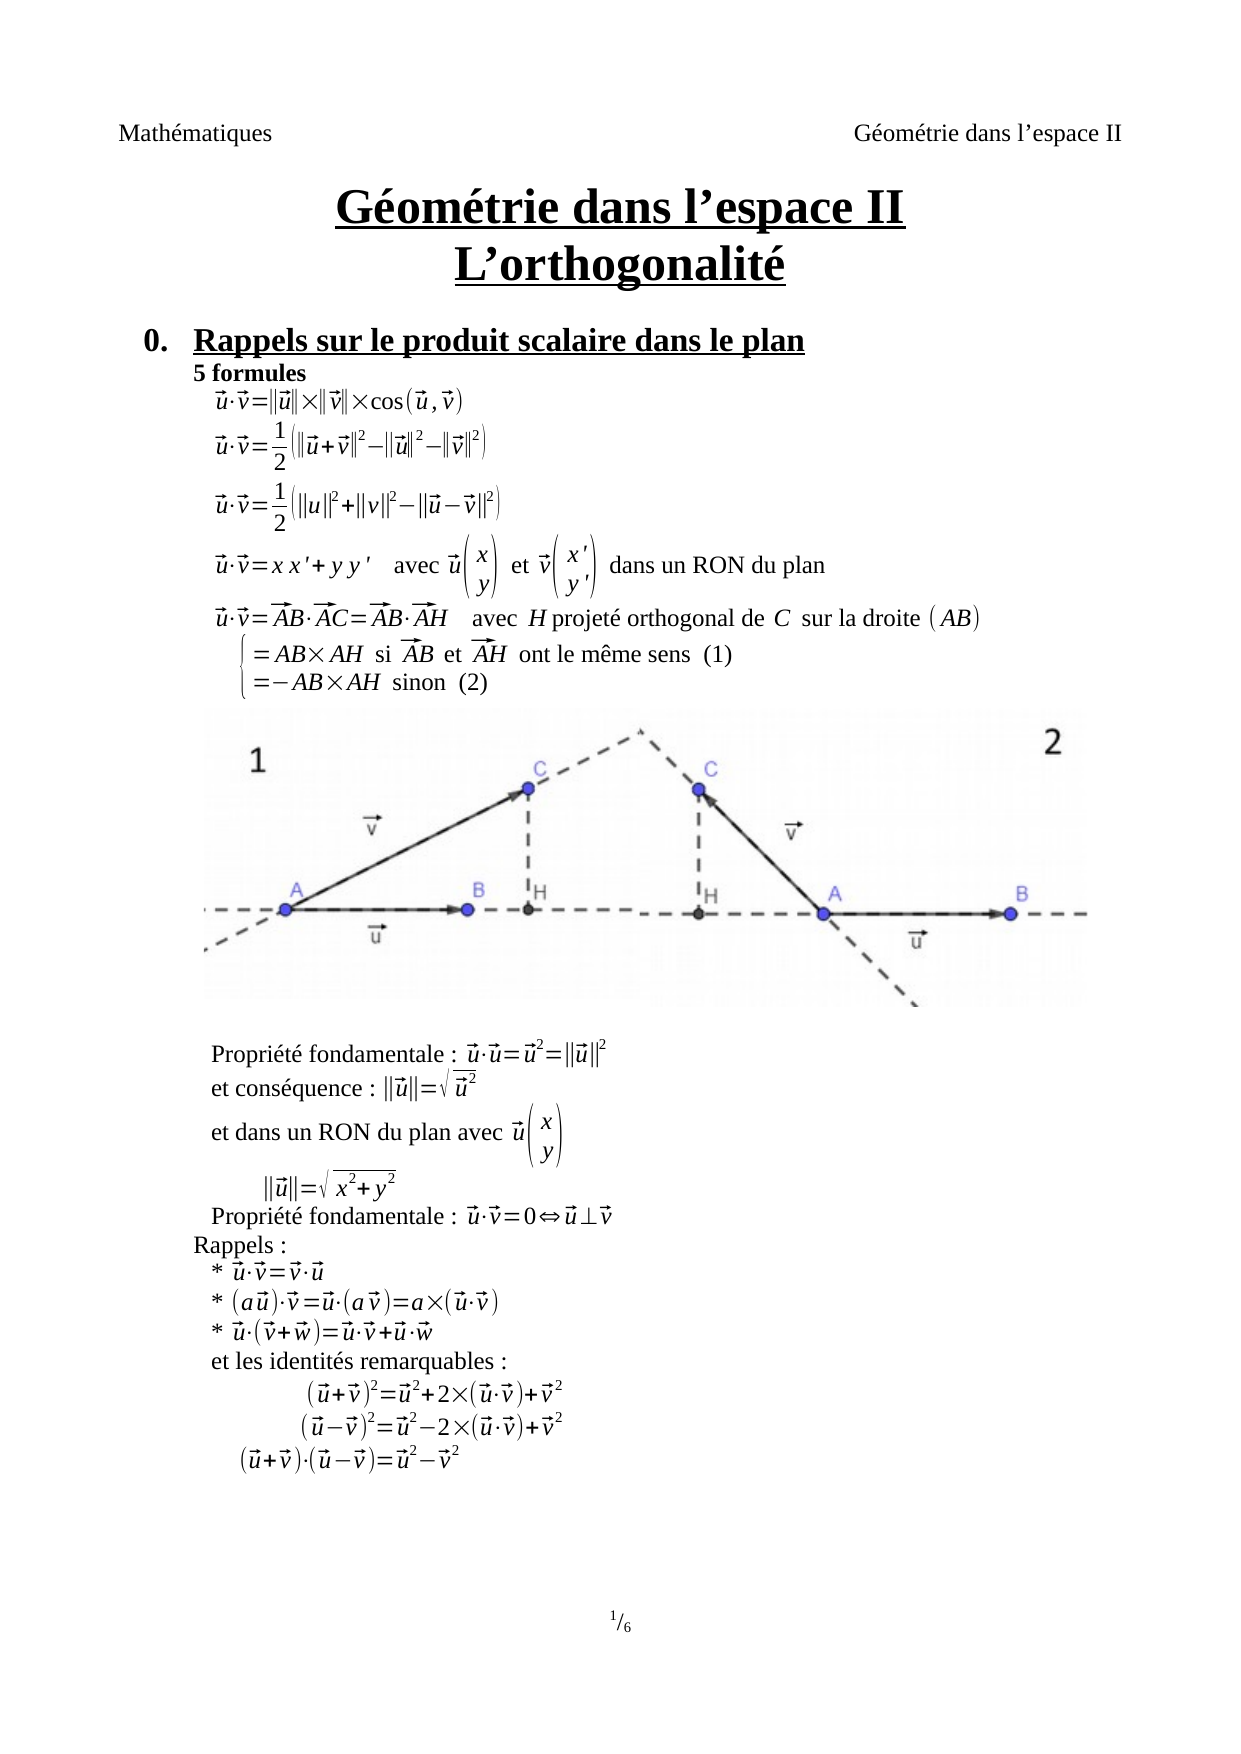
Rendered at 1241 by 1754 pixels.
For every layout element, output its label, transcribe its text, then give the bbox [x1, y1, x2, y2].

list Rappels sur le produit scalaire dans le plan [156, 320, 1122, 358]
text L’orthogonalité [118, 234, 1122, 291]
list 5 formules [156, 358, 1122, 387]
text Géométrie dans l’espace II [118, 176, 1122, 234]
list Rappels : [156, 1230, 1122, 1259]
picture [203, 708, 1088, 1007]
